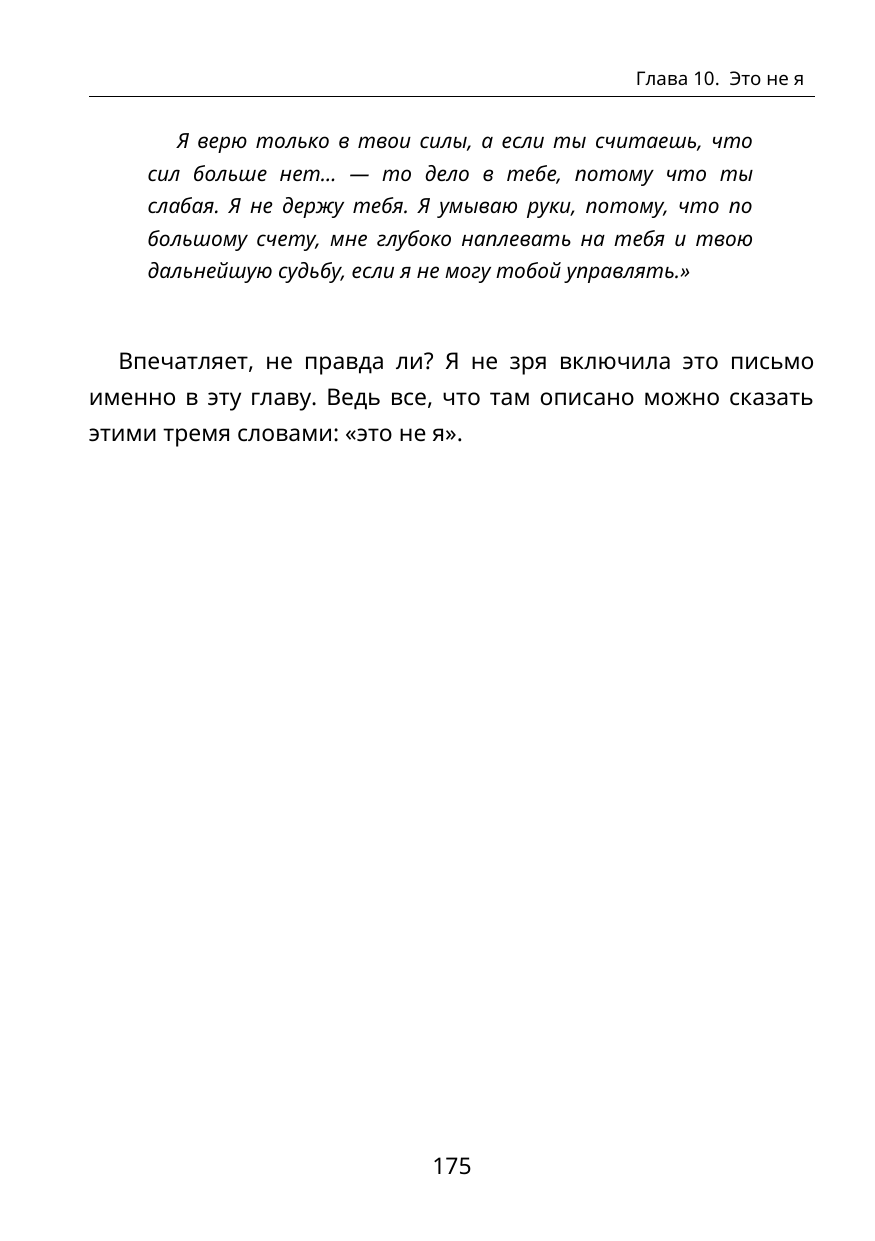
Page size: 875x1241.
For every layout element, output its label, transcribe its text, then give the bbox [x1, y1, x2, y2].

text Я верю только в твои силы, а если ты считаешь, что сил больше нет... — то дело в тебе, потому что ты слабая. Я не держу тебя. Я умываю руки, потому, что по большому счету, мне глубоко наплевать на тебя и твою дальнейшую судьбу, если я не могу тобой управлять.» [147, 126, 756, 285]
text Впечатляет, не правда ли? Я не зря включила это письмо именно в эту главу. Ведь все, что там описано можно сказать этими тремя словами: «это не я». [88, 345, 815, 448]
